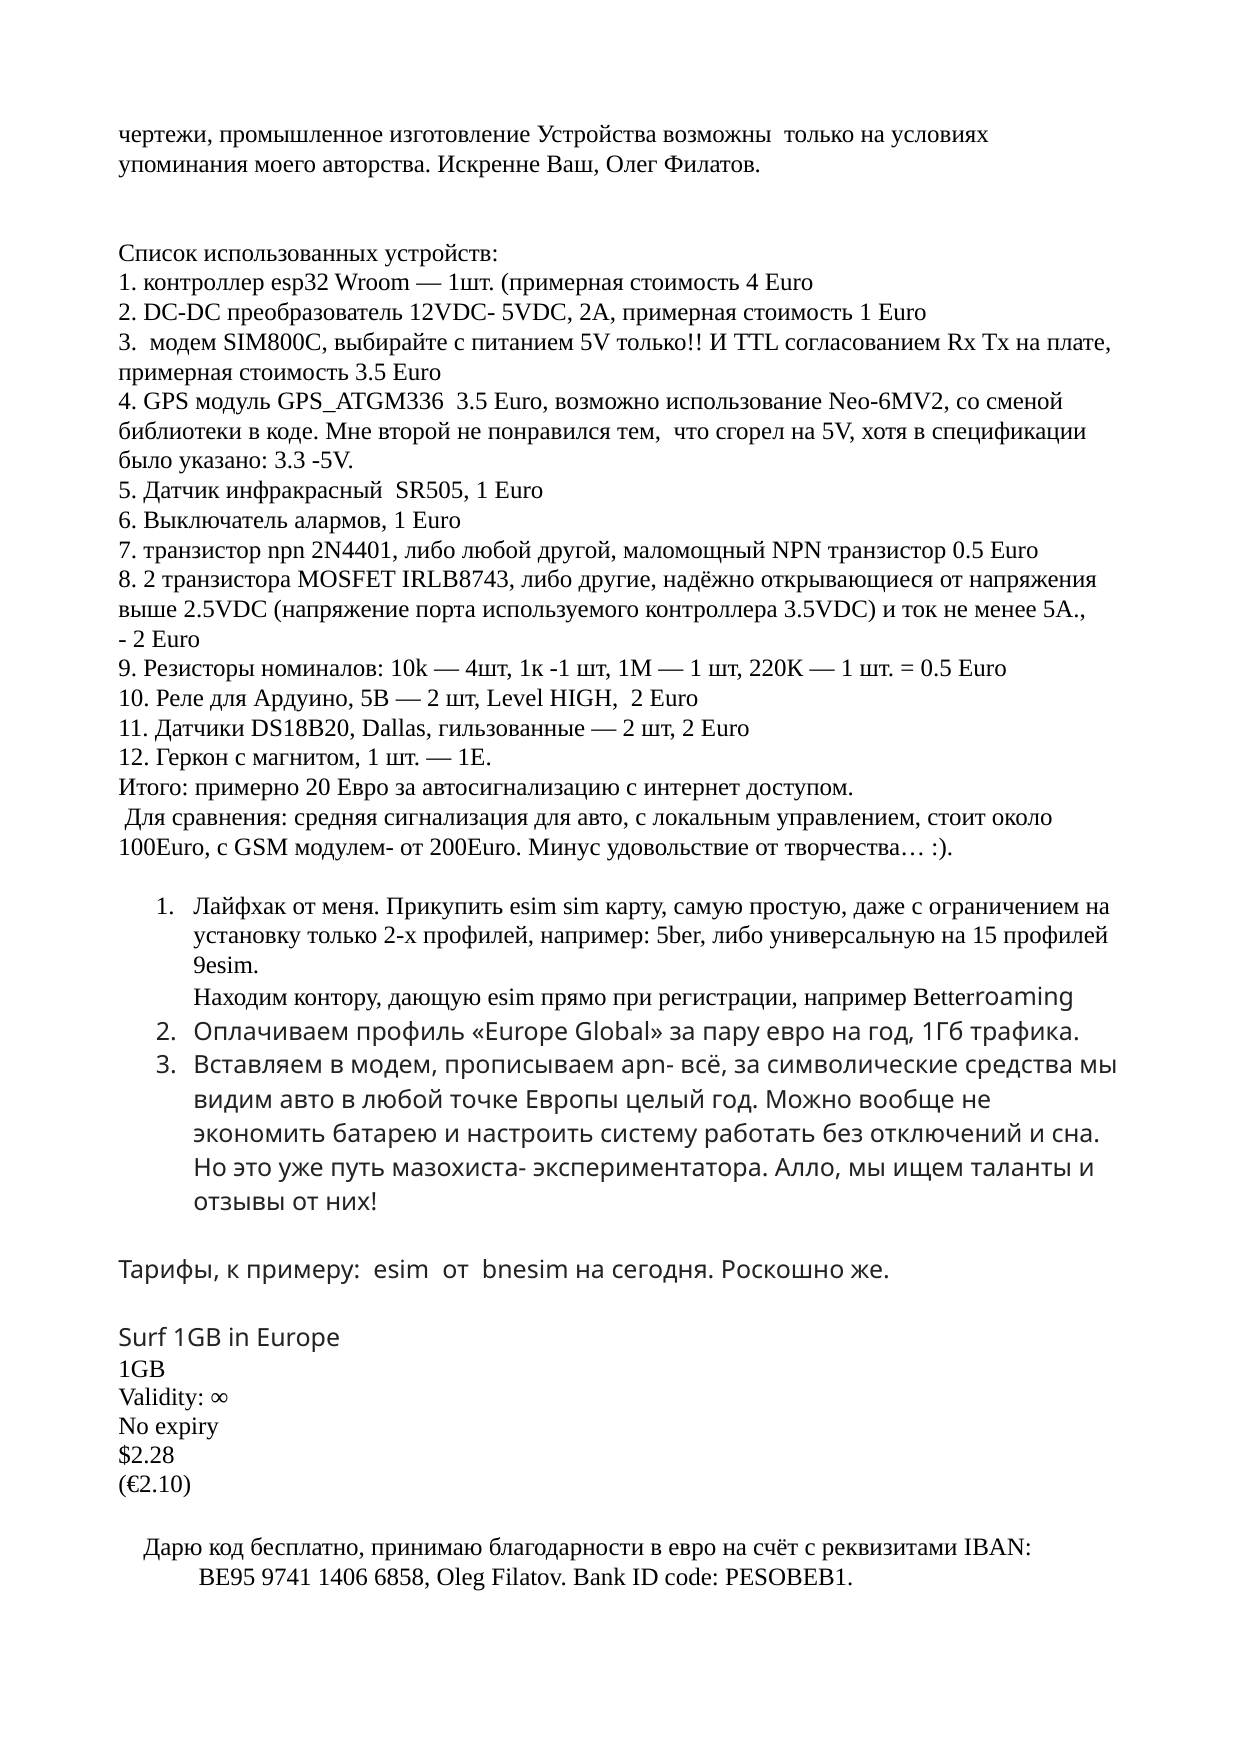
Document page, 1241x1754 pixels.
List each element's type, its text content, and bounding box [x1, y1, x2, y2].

text Дарю код бесплатно, принимаю благодарности в евро на счёт с реквизитами IBAN: [118, 1532, 1122, 1561]
text 7. транзистор npn 2N4401, либо любой другой, маломощный NPN транзистор 0.5 Euro [118, 534, 1122, 563]
text - 2 Euro [118, 623, 1122, 652]
text (€2.10) [118, 1469, 1122, 1497]
text Тарифы, к примеру: esim от bnesim на сегодня. Роскошно же. [118, 1252, 1122, 1286]
text Для сравнения: средняя сигнализация для авто, с локальным управлением, стоит около 100Euro, с GSM модулем- от 200Euro. Минус удовольствие от творчества… :). [118, 801, 1122, 860]
list Находим контору, дающую esim прямо при регистрации, например Betterroaming [156, 979, 1122, 1013]
text 9. Резисторы номиналов: 10k — 4шт, 1к -1 шт, 1M — 1 шт, 220К — 1 шт. = 0.5 Euro [118, 652, 1122, 682]
text 12. Геркон с магнитом, 1 шт. — 1E. [118, 742, 1122, 771]
text 11. Датчики DS18B20, Dallas, гильзованные — 2 шт, 2 Euro [118, 712, 1122, 742]
text 8. 2 транзистора MOSFET IRLB8743, либо другие, надёжно открывающиеся от напряжения выше 2.5VDC (напряжение порта используемого контроллера 3.5VDC) и ток не менее 5A., [118, 563, 1122, 623]
list Вставляем в модем, прописываем apn- всё, за символические средства мы видим авто в любой точке Европы целый год. Можно вообще не экономить батарею и настроить систему работать без отключений и сна. Но это уже путь мазохиста- экспериментатора. Алло, мы ищем таланты и отзывы от них! [156, 1047, 1122, 1217]
text $2.28 [118, 1440, 1122, 1469]
text Итого: примерно 20 Евро за автосигнализацию с интернет доступом. [118, 771, 1122, 801]
text Список использованных устройств: [118, 237, 1122, 267]
text 1GB [118, 1354, 1122, 1382]
list Оплачиваем профиль «Europe Global» за пару евро на год, 1Гб трафика. [156, 1013, 1122, 1047]
text BE95 9741 1406 6858, Oleg Filatov. Bank ID code: PESOBEB1. [118, 1561, 1122, 1591]
text Validity: ∞ [118, 1382, 1122, 1411]
text 10. Реле для Ардуино, 5В — 2 шт, Level HIGH, 2 Euro [118, 682, 1122, 712]
text 1. контроллер esp32 Wroom — 1шт. (примерная стоимость 4 Euro [118, 267, 1122, 296]
text No expiry [118, 1411, 1122, 1440]
text 2. DC-DC преобразователь 12VDC- 5VDC, 2A, примерная стоимость 1 Euro [118, 296, 1122, 326]
text 6. Выключатель алармов, 1 Euro [118, 504, 1122, 534]
text 3. модем SIM800C, выбирайте с питанием 5V только!! И TTL согласованием Rx Tx на плате, примерная стоимость 3.5 Euro [118, 326, 1122, 385]
text 4. GPS модуль GPS_ATGM336 3.5 Euro, возможно использование Neo-6MV2, со сменой библиотеки в коде. Мне второй не понравился тем, что сгорел на 5V, хотя в спецификации было указано: 3.3 -5V. [118, 385, 1122, 474]
text чертежи, промышленное изготовление Устройства возможны только на условиях упоминания моего авторства. Искренне Ваш, Олег Филатов. [118, 118, 1122, 177]
list Лайфхак от меня. Прикупить esim sim карту, самую простую, даже с ограничением на установку только 2-х профилей, например: 5ber, либо универсальную на 15 профилей 9esim. [156, 890, 1122, 979]
text 5. Датчик инфракрасный SR505, 1 Euro [118, 474, 1122, 504]
text Surf 1GB in Europe [118, 1320, 1122, 1354]
